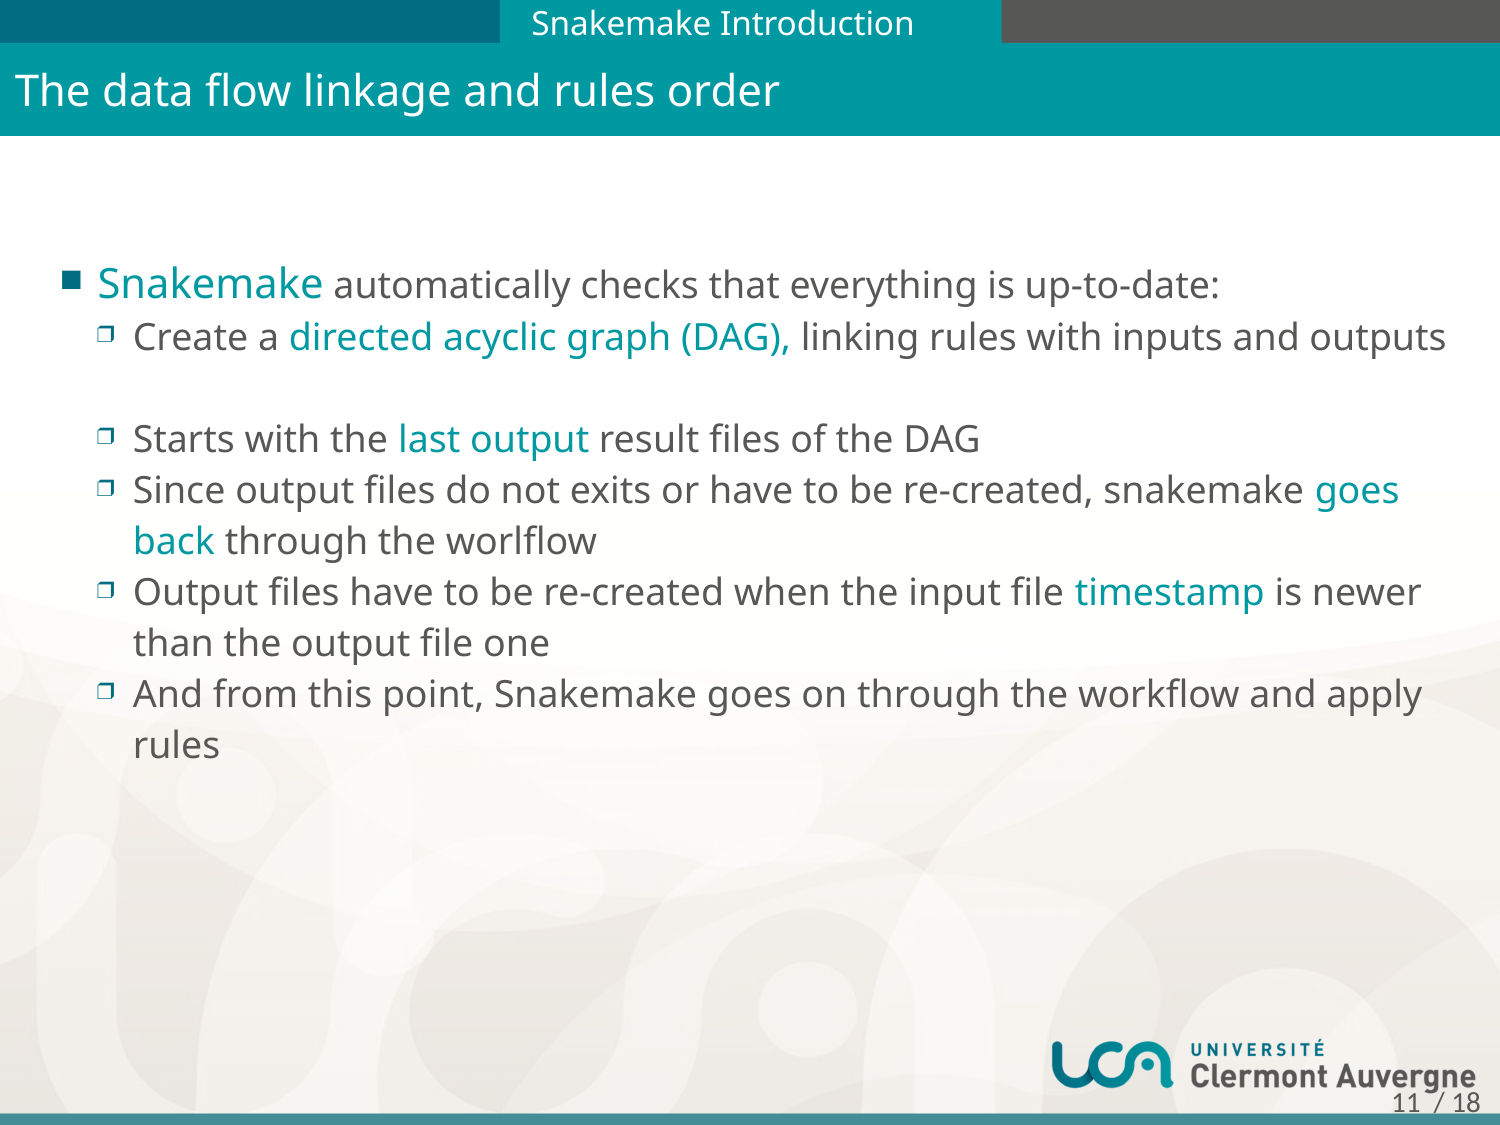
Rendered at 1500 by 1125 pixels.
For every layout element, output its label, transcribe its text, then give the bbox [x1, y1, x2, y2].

text_box The data flow linkage and rules order [0, 57, 1500, 136]
picture [0, 136, 1500, 1125]
text_box Snakemake Introduction [0, 0, 1500, 57]
text_box Snakemake automatically checks that everything is up-to-date: Create a directed acyclic graph (DAG), linking rules with inputs and outputs Starts with the last output result files of the DAG Since output files do not exits or have to be re-created, snakemake goes back through the worlflow Output files have to be re-created when the input file timestamp is newer than the output file one And from this point, Snakemake goes on through the workflow and apply rules [47, 188, 1465, 1004]
